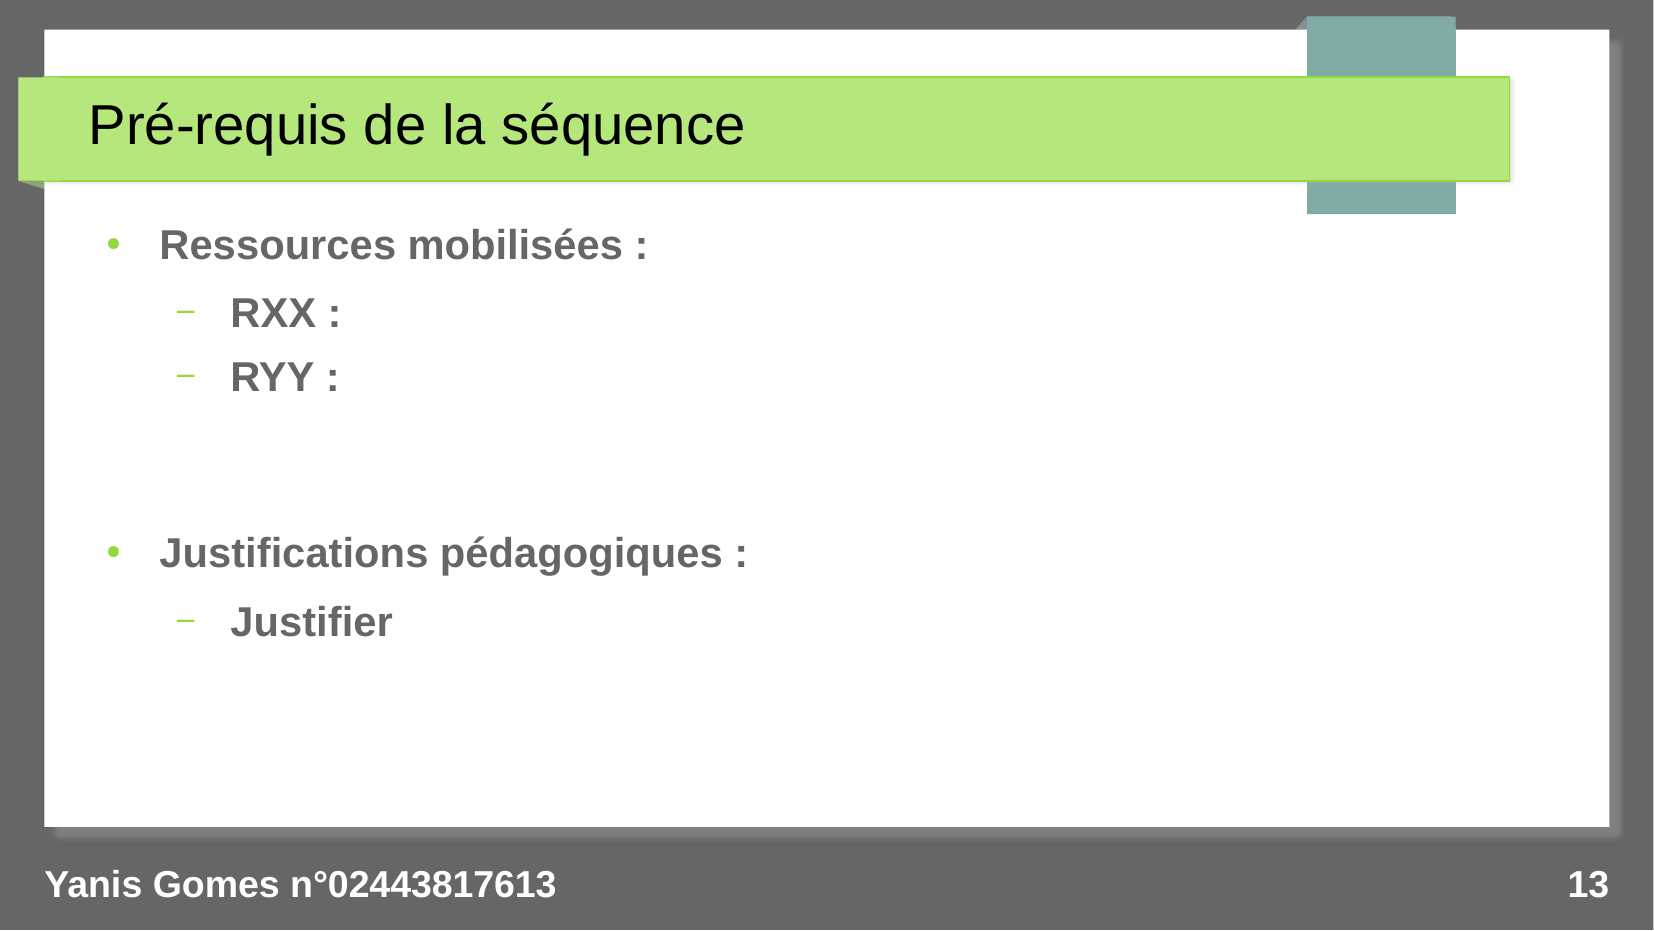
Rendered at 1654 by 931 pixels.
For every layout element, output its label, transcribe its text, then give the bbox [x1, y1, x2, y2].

text_box [974, 856, 1625, 916]
title Pré-requis de la séquence [88, 73, 1506, 178]
text_box Yanis Gomes n°02443817613 [29, 856, 680, 916]
list Ressources mobilisées : RXX : RYY : [88, 221, 1565, 504]
list Justifications pédagogiques : Justifier [88, 529, 1565, 812]
